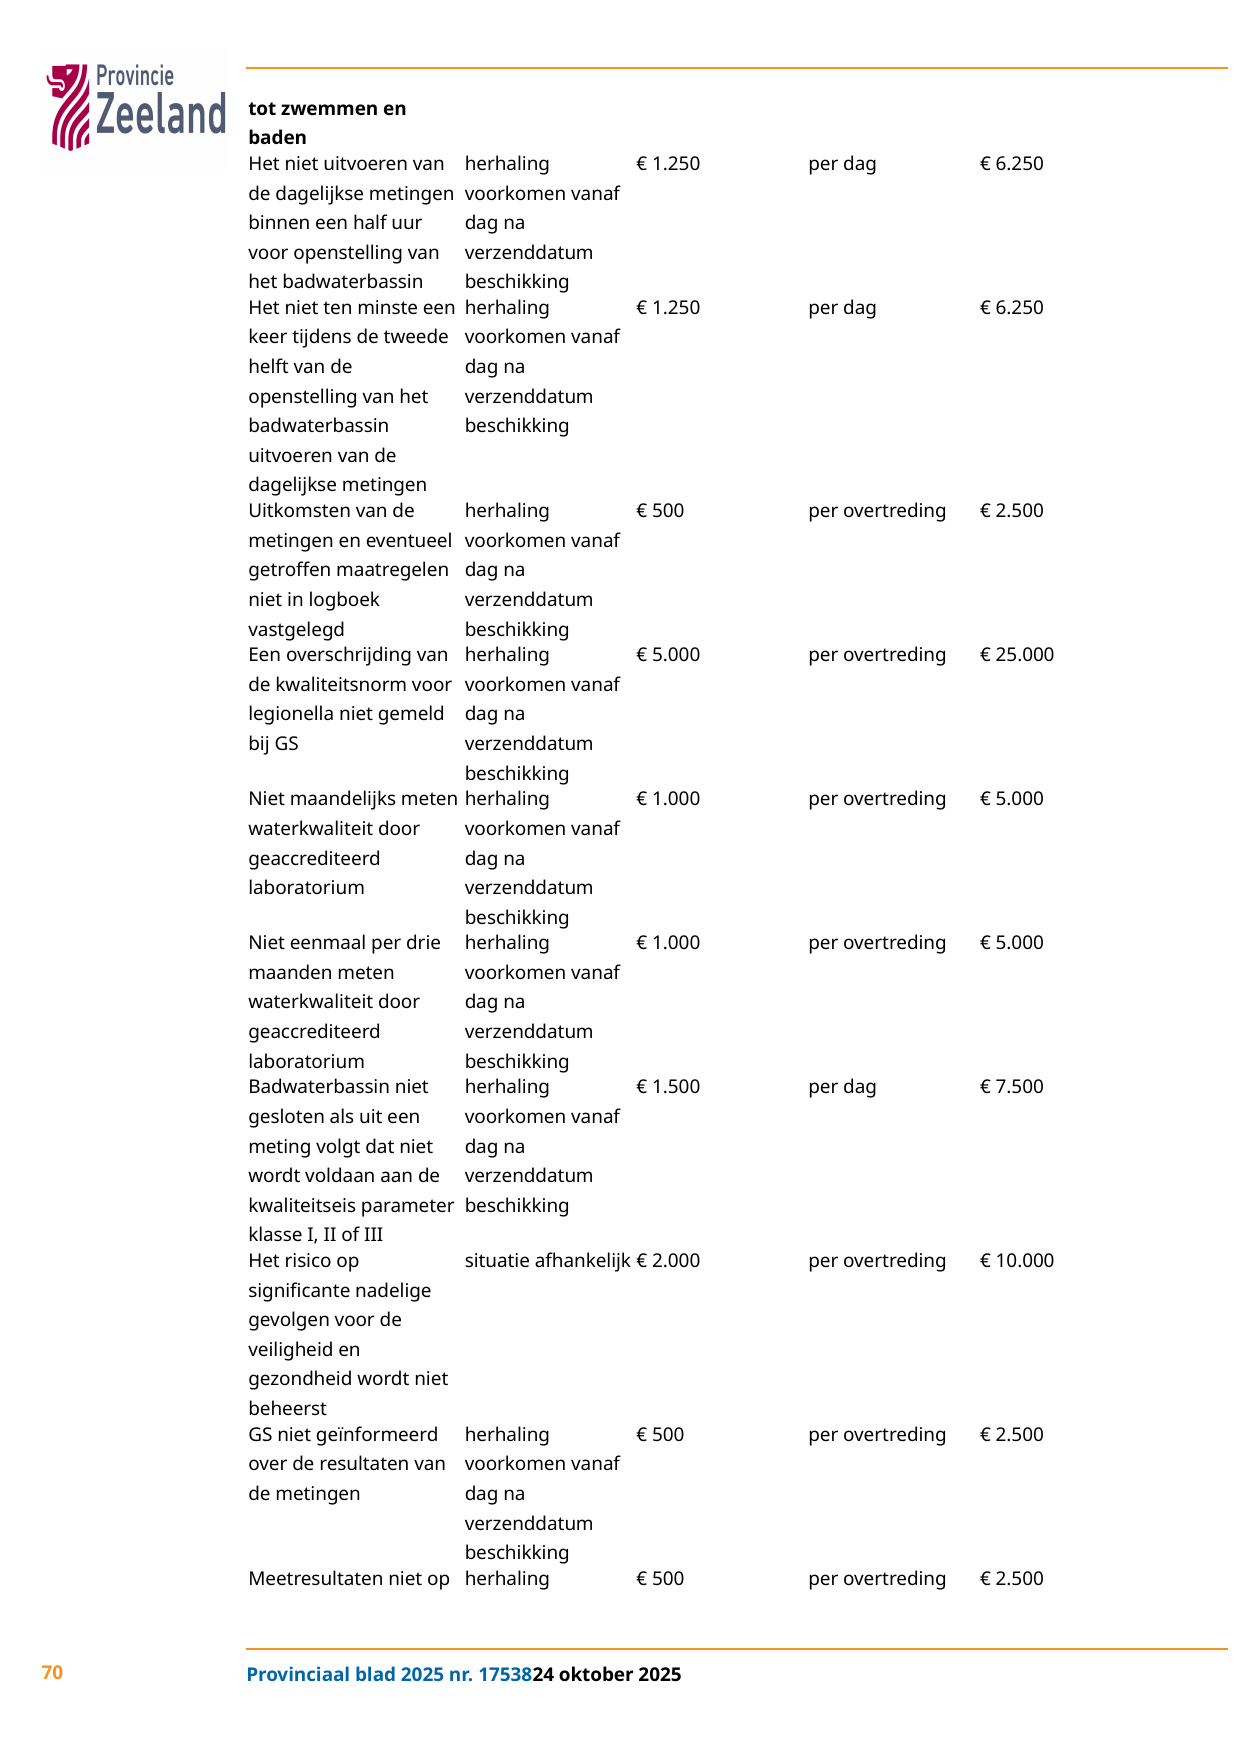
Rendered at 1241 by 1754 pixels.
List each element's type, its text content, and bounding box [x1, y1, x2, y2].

table_cell herhaling voorkomen vanaf dag na verzenddatum beschikking [465, 930, 636, 1074]
table_cell € 2.500 [980, 1421, 1152, 1565]
table_cell herhaling voorkomen vanaf dag na verzenddatum beschikking [465, 1421, 636, 1565]
table_cell € 5.000 [980, 930, 1152, 1074]
table_cell € 1.250 [636, 150, 808, 294]
table_cell per overtreding [808, 641, 980, 786]
table_cell Het risico op significante nadelige gevolgen voor de veiligheid en gezondheid wordt niet beheerst [248, 1247, 464, 1421]
table_cell herhaling voorkomen vanaf dag na verzenddatum beschikking [465, 786, 636, 929]
table_cell [465, 95, 636, 150]
table_cell Het niet uitvoeren van de dagelijkse metingen binnen een half uur voor openstelling van het badwaterbassin [248, 150, 464, 294]
table_cell € 1.000 [636, 930, 808, 1074]
table_cell € 2.500 [980, 1565, 1152, 1591]
table_cell € 1.000 [636, 786, 808, 929]
picture [41, 47, 231, 172]
table_cell € 5.000 [636, 641, 808, 786]
table_cell € 1.250 [636, 294, 808, 497]
table_cell € 2.000 [636, 1247, 808, 1421]
table_cell € 25.000 [980, 641, 1152, 786]
table_cell per overtreding [808, 498, 980, 641]
table_cell € 6.250 [980, 150, 1152, 294]
table_cell herhaling voorkomen vanaf dag na verzenddatum beschikking [465, 1074, 636, 1247]
table_cell € 10.000 [980, 1247, 1152, 1421]
table_cell Het niet ten minste een keer tijdens de tweede helft van de openstelling van het badwaterbassin uitvoeren van de dagelijkse metingen [248, 294, 464, 497]
table_cell herhaling voorkomen vanaf dag na verzenddatum beschikking [465, 641, 636, 786]
table_cell Meetresultaten niet op [248, 1565, 464, 1591]
table_cell tot zwemmen en baden [248, 95, 464, 150]
table_cell Niet maandelijks meten waterkwaliteit door geaccrediteerd laboratorium [248, 786, 464, 929]
table_cell herhaling voorkomen vanaf dag na verzenddatum beschikking [465, 498, 636, 641]
table_cell € 500 [636, 1565, 808, 1591]
table_cell [980, 95, 1152, 150]
table_cell € 1.500 [636, 1074, 808, 1247]
table_cell per dag [808, 1074, 980, 1247]
table_cell per overtreding [808, 930, 980, 1074]
table_cell per overtreding [808, 1565, 980, 1591]
table_cell Badwaterbassin niet gesloten als uit een meting volgt dat niet wordt voldaan aan de kwaliteitseis parameter klasse I, II of III [248, 1074, 464, 1247]
table_cell Niet eenmaal per drie maanden meten waterkwaliteit door geaccrediteerd laboratorium [248, 930, 464, 1074]
table_cell € 7.500 [980, 1074, 1152, 1247]
table_cell herhaling voorkomen vanaf dag na verzenddatum beschikking [465, 294, 636, 497]
table_cell per overtreding [808, 786, 980, 929]
table_cell GS niet geïnformeerd over de resultaten van de metingen [248, 1421, 464, 1565]
table_cell € 6.250 [980, 294, 1152, 497]
table_cell per dag [808, 294, 980, 497]
table_cell [636, 95, 808, 150]
table_cell herhaling voorkomen vanaf dag na verzenddatum beschikking [465, 150, 636, 294]
table_cell per overtreding [808, 1421, 980, 1565]
table_cell € 500 [636, 498, 808, 641]
table_cell Uitkomsten van de metingen en eventueel getroffen maatregelen niet in logboek vastgelegd [248, 498, 464, 641]
table_cell Een overschrijding van de kwaliteitsnorm voor legionella niet gemeld bij GS [248, 641, 464, 786]
table_cell per dag [808, 150, 980, 294]
table_cell € 500 [636, 1421, 808, 1565]
table_cell herhaling [465, 1565, 636, 1591]
table_cell € 2.500 [980, 498, 1152, 641]
table_cell per overtreding [808, 1247, 980, 1421]
table_cell [808, 95, 980, 150]
table_cell situatie afhankelijk [465, 1247, 636, 1421]
table_cell € 5.000 [980, 786, 1152, 929]
